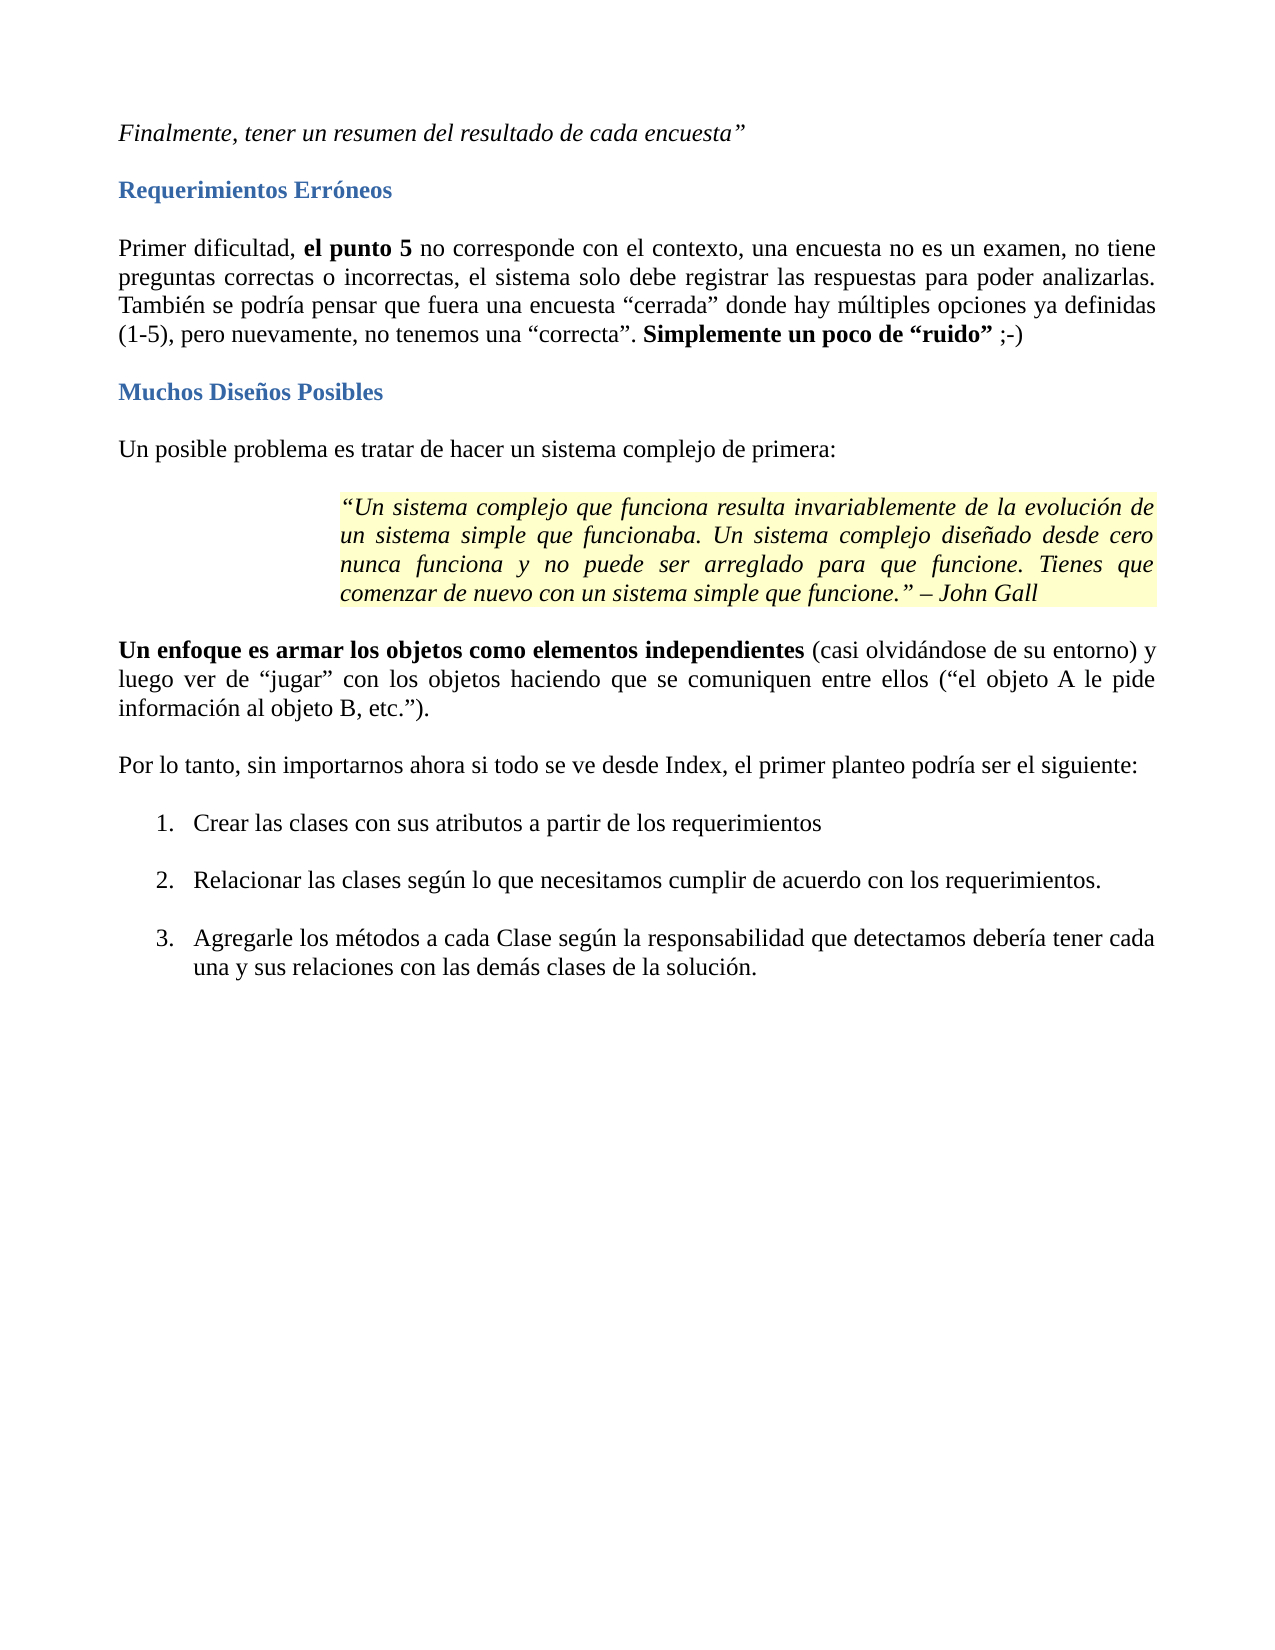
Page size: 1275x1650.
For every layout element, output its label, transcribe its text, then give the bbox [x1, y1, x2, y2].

list Relacionar las clases según lo que necesitamos cumplir de acuerdo con los requerimientos. [156, 866, 1157, 894]
text Primer dificultad, el punto 5 no corresponde con el contexto, una encuesta no es un examen, no tiene preguntas correctas o incorrectas, el sistema solo debe registrar las respuestas para poder analizarlas. También se podría pensar que fuera una encuesta “cerrada” donde hay múltiples opciones ya definidas (1-5), pero nuevamente, no tenemos una “correcta”. Simplemente un poco de “ruido” ;-) [118, 233, 1157, 348]
text Requerimientos Erróneos [118, 176, 1157, 204]
list Agregarle los métodos a cada Clase según la responsabilidad que detectamos debería tener cada una y sus relaciones con las demás clases de la solución. [156, 923, 1157, 981]
text Un posible problema es tratar de hacer un sistema complejo de primera: [118, 434, 1157, 463]
text Un enfoque es armar los objetos como elementos independientes (casi olvidándose de su entorno) y luego ver de “jugar” con los objetos haciendo que se comuniquen entre ellos (“el objeto A le pide información al objeto B, etc.”). [118, 636, 1157, 722]
text “Un sistema complejo que funciona resulta invariablemente de la evolución de un sistema simple que funcionaba. Un sistema complejo diseñado desde cero nunca funciona y no puede ser arreglado para que funcione. Tienes que comenzar de nuevo con un sistema simple que funcione.” – John Gall [340, 492, 1157, 607]
text Finalmente, tener un resumen del resultado de cada encuesta” [118, 118, 1157, 147]
text Muchos Diseños Posibles [118, 377, 1157, 406]
text Por lo tanto, sin importarnos ahora si todo se ve desde Index, el primer planteo podría ser el siguiente: [118, 751, 1157, 779]
list Crear las clases con sus atributos a partir de los requerimientos [156, 808, 1157, 837]
